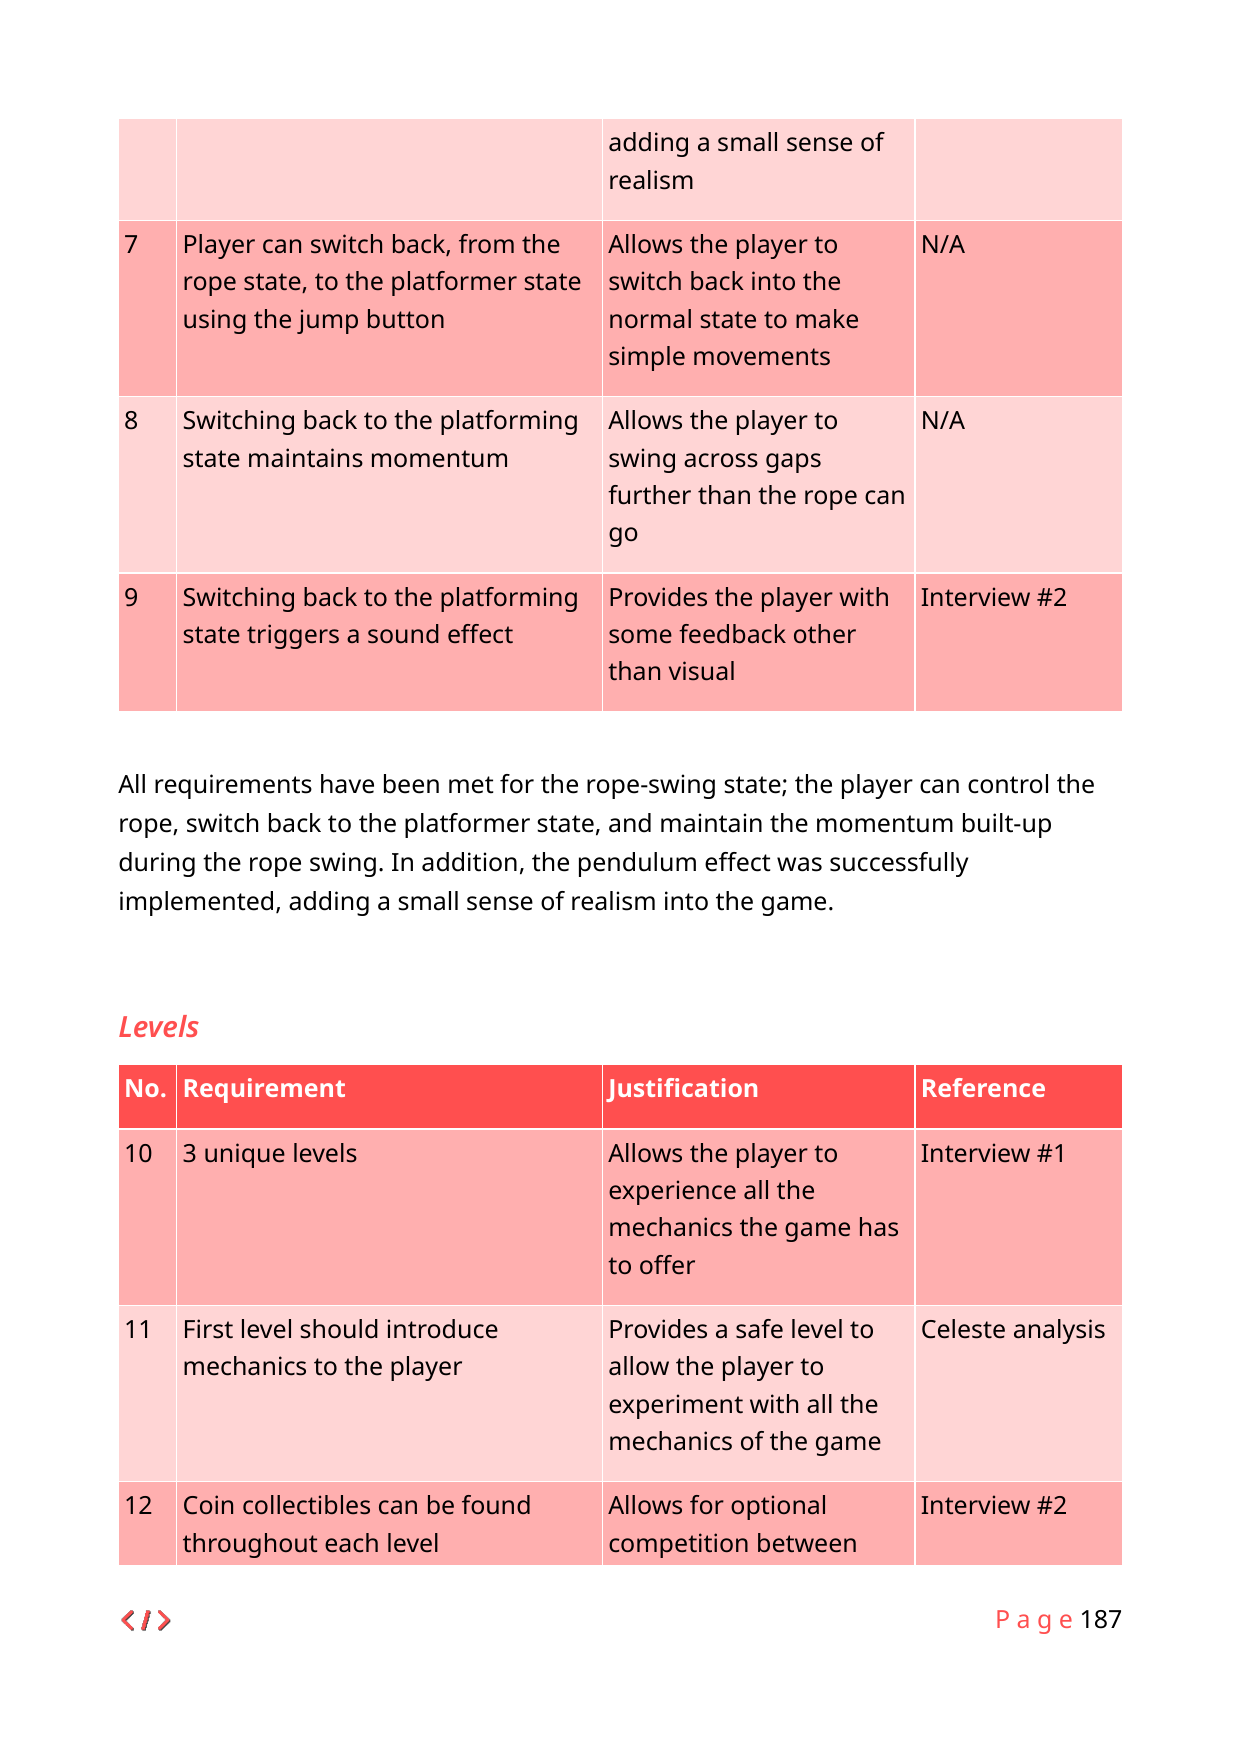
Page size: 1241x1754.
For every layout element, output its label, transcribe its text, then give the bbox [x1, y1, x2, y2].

table_cell Allows for optional competition between [603, 1482, 914, 1565]
table_cell Player can switch back, from the rope state, to the platformer state using the jump button [177, 221, 602, 396]
table_cell 7 [119, 221, 176, 396]
picture [116, 1591, 175, 1649]
table_cell Interview #1 [916, 1130, 1122, 1305]
table_cell [916, 119, 1122, 220]
table_cell Switching back to the platforming state maintains momentum [177, 397, 602, 572]
table_cell Provides a safe level to allow the player to experiment with all the mechanics of the game [603, 1306, 914, 1481]
table_cell [119, 119, 176, 220]
table_cell Allows the player to switch back into the normal state to make simple movements [603, 221, 914, 396]
table_cell 9 [119, 574, 176, 711]
table_cell 12 [119, 1482, 176, 1565]
table_cell adding a small sense of realism [603, 119, 914, 220]
table_cell Interview #2 [916, 574, 1122, 711]
table_cell Switching back to the platforming state triggers a sound effect [177, 574, 602, 711]
subtitle Levels [118, 1006, 1122, 1046]
table_cell N/A [916, 397, 1122, 572]
table_cell Coin collectibles can be found throughout each level [177, 1482, 602, 1565]
table_header Reference [916, 1065, 1122, 1128]
table_cell Allows the player to experience all the mechanics the game has to offer [603, 1130, 914, 1305]
table_cell 11 [119, 1306, 176, 1481]
table_cell Celeste analysis [916, 1306, 1122, 1481]
table_cell Provides the player with some feedback other than visual [603, 574, 914, 711]
table_cell [177, 119, 602, 220]
table_cell 3 unique levels [177, 1130, 602, 1305]
table_header No. [119, 1065, 176, 1128]
table_cell N/A [916, 221, 1122, 396]
table_cell Interview #2 [916, 1482, 1122, 1565]
table_header Requirement [177, 1065, 602, 1128]
table_cell Allows the player to swing across gaps further than the rope can go [603, 397, 914, 572]
table_cell 10 [119, 1130, 176, 1305]
table_cell 8 [119, 397, 176, 572]
table_header Justification [603, 1065, 914, 1128]
table_cell First level should introduce mechanics to the player [177, 1306, 602, 1481]
text All requirements have been met for the rope-swing state; the player can control the rope, switch back to the platformer state, and maintain the momentum built-up during the rope swing. In addition, the pendulum effect was successfully implemented, adding a small sense of realism into the game. [118, 766, 1122, 918]
